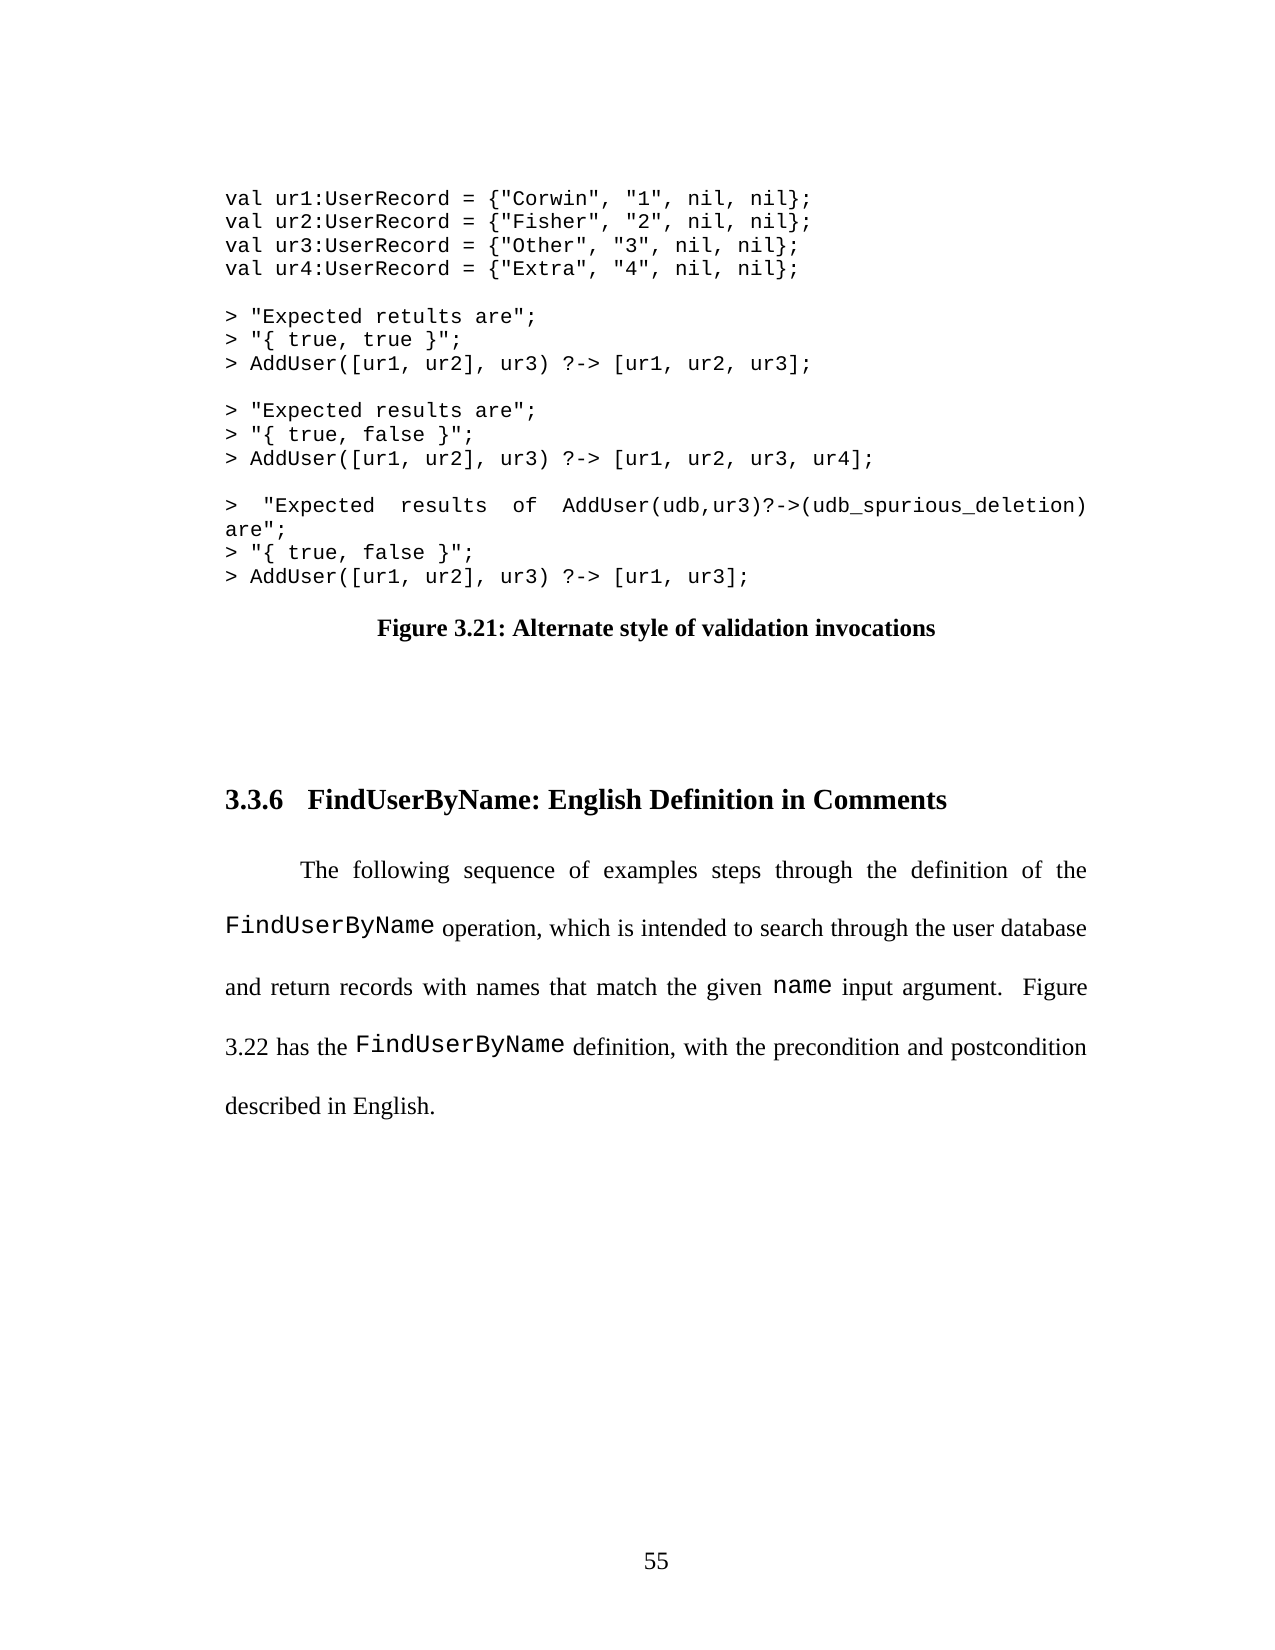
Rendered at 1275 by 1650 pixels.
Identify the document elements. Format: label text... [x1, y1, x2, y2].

text > "Expected results of AddUser(udb,ur3)?->(udb_spurious_deletion) are"; [225, 495, 1087, 542]
text > "Expected retults are"; [225, 306, 1087, 329]
text Figure 3.21: Alternate style of validation invocations [225, 613, 1087, 642]
text val ur4:UserRecord = {"Extra", "4", nil, nil}; [225, 258, 1087, 282]
text > "Expected results are"; [225, 400, 1087, 424]
text > "{ true, true }"; [225, 329, 1087, 353]
text > "{ true, false }"; [225, 542, 1087, 566]
text The following sequence of examples steps through the definition of the FindUserByName operation, which is intended to search through the user database and return records with names that match the given name input argument. Figure 3.22 has the FindUserByName definition, with the precondition and postcondition described in English. [225, 855, 1087, 1120]
text > AddUser([ur1, ur2], ur3) ?-> [ur1, ur3]; [225, 566, 1087, 589]
text val ur2:UserRecord = {"Fisher", "2", nil, nil}; [225, 211, 1087, 235]
text > AddUser([ur1, ur2], ur3) ?-> [ur1, ur2, ur3, ur4]; [225, 448, 1087, 471]
text val ur3:UserRecord = {"Other", "3", nil, nil}; [225, 235, 1087, 258]
text val ur1:UserRecord = {"Corwin", "1", nil, nil}; [225, 187, 1087, 211]
text > AddUser([ur1, ur2], ur3) ?-> [ur1, ur2, ur3]; [225, 353, 1087, 377]
text > "{ true, false }"; [225, 424, 1087, 448]
subtitle FindUserByName: English Definition in Comments [225, 782, 1087, 815]
